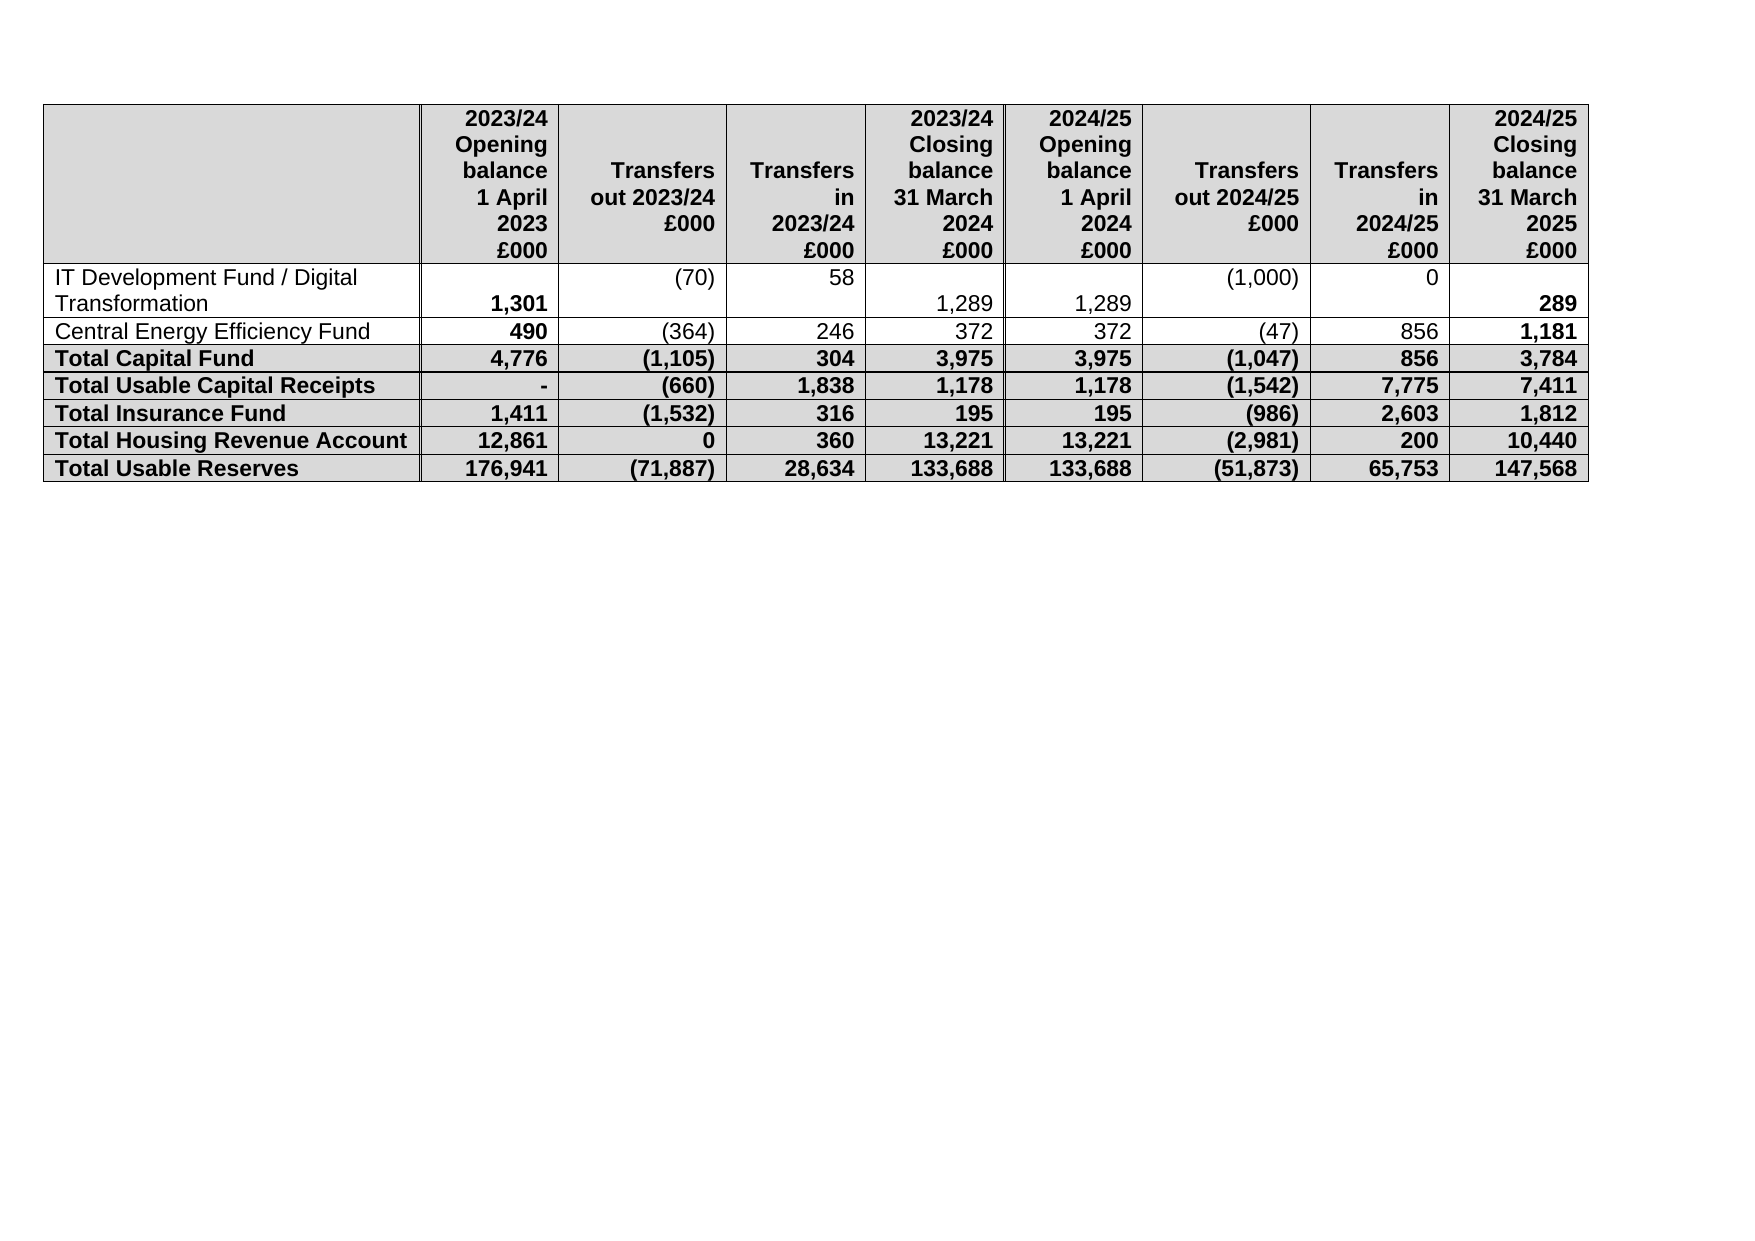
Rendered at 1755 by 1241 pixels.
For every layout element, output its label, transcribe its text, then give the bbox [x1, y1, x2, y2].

table_header 2024/25 Closing balance 31 March 2025 £000 [1450, 105, 1588, 263]
table_cell 1,178 [1006, 373, 1142, 399]
table_cell - [422, 373, 558, 399]
table_cell 3,784 [1450, 345, 1588, 371]
table_cell (70) [559, 264, 726, 317]
table_cell 246 [727, 318, 865, 344]
table_header Transfers out 2023/24 £000 [559, 105, 726, 263]
table_cell 1,812 [1450, 400, 1588, 426]
table_cell (1,105) [559, 345, 726, 371]
table_cell 304 [727, 345, 865, 371]
table_cell 4,776 [422, 345, 558, 371]
table_cell (1,532) [559, 400, 726, 426]
table_cell (71,887) [559, 455, 726, 481]
table_cell Total Capital Fund [44, 345, 419, 371]
table_cell 1,178 [866, 373, 1003, 399]
table_cell 490 [422, 318, 558, 344]
table_cell 360 [727, 427, 865, 454]
table_cell 133,688 [1006, 455, 1142, 481]
table_cell 0 [559, 427, 726, 454]
table_cell (1,542) [1143, 373, 1310, 399]
table_cell 195 [866, 400, 1003, 426]
table_cell 1,838 [727, 373, 865, 399]
table_cell (1,000) [1143, 264, 1310, 317]
table_cell Total Housing Revenue Account [44, 427, 419, 454]
table_cell 1,411 [422, 400, 558, 426]
table_cell 28,634 [727, 455, 865, 481]
table_cell 147,568 [1450, 455, 1588, 481]
table_cell (47) [1143, 318, 1310, 344]
table_cell 1,289 [1006, 264, 1142, 317]
table_cell (51,873) [1143, 455, 1310, 481]
table_cell 856 [1311, 318, 1449, 344]
table_cell 1,301 [422, 264, 558, 317]
table_cell 316 [727, 400, 865, 426]
table_cell 0 [1311, 264, 1449, 317]
table_cell Total Usable Capital Receipts [44, 373, 419, 399]
table_cell 1,289 [866, 264, 1003, 317]
table_header Transfers in 2023/24 £000 [727, 105, 865, 263]
table_cell 289 [1450, 264, 1588, 317]
table_cell Central Energy Efficiency Fund [44, 318, 419, 344]
table_cell 372 [1006, 318, 1142, 344]
table_cell (364) [559, 318, 726, 344]
table_cell 2,603 [1311, 400, 1449, 426]
table_cell 7,411 [1450, 373, 1588, 399]
table_cell 12,861 [422, 427, 558, 454]
table_cell (1,047) [1143, 345, 1310, 371]
table_cell 200 [1311, 427, 1449, 454]
table_cell 195 [1006, 400, 1142, 426]
table_header Transfers in 2024/25 £000 [1311, 105, 1449, 263]
table_cell 3,975 [866, 345, 1003, 371]
table_cell (2,981) [1143, 427, 1310, 454]
table_cell 58 [727, 264, 865, 317]
table_header 2024/25 Opening balance 1 April 2024 £000 [1006, 105, 1142, 263]
table_header [44, 105, 419, 263]
table_cell IT Development Fund / Digital Transformation [44, 264, 419, 317]
table_cell Total Insurance Fund [44, 400, 419, 426]
table_cell 65,753 [1311, 455, 1449, 481]
table_cell 1,181 [1450, 318, 1588, 344]
table_cell 176,941 [422, 455, 558, 481]
table_cell 372 [866, 318, 1003, 344]
table_cell 10,440 [1450, 427, 1588, 454]
table_header 2023/24 Closing balance 31 March 2024 £000 [866, 105, 1003, 263]
table_header Transfers out 2024/25 £000 [1143, 105, 1310, 263]
table_cell 13,221 [866, 427, 1003, 454]
table_cell 856 [1311, 345, 1449, 371]
table_cell 133,688 [866, 455, 1003, 481]
table_cell 7,775 [1311, 373, 1449, 399]
table_header 2023/24 Opening balance 1 April 2023 £000 [422, 105, 558, 263]
table_cell (660) [559, 373, 726, 399]
table_cell 13,221 [1006, 427, 1142, 454]
table_cell (986) [1143, 400, 1310, 426]
table_cell Total Usable Reserves [44, 455, 419, 481]
table_cell 3,975 [1006, 345, 1142, 371]
